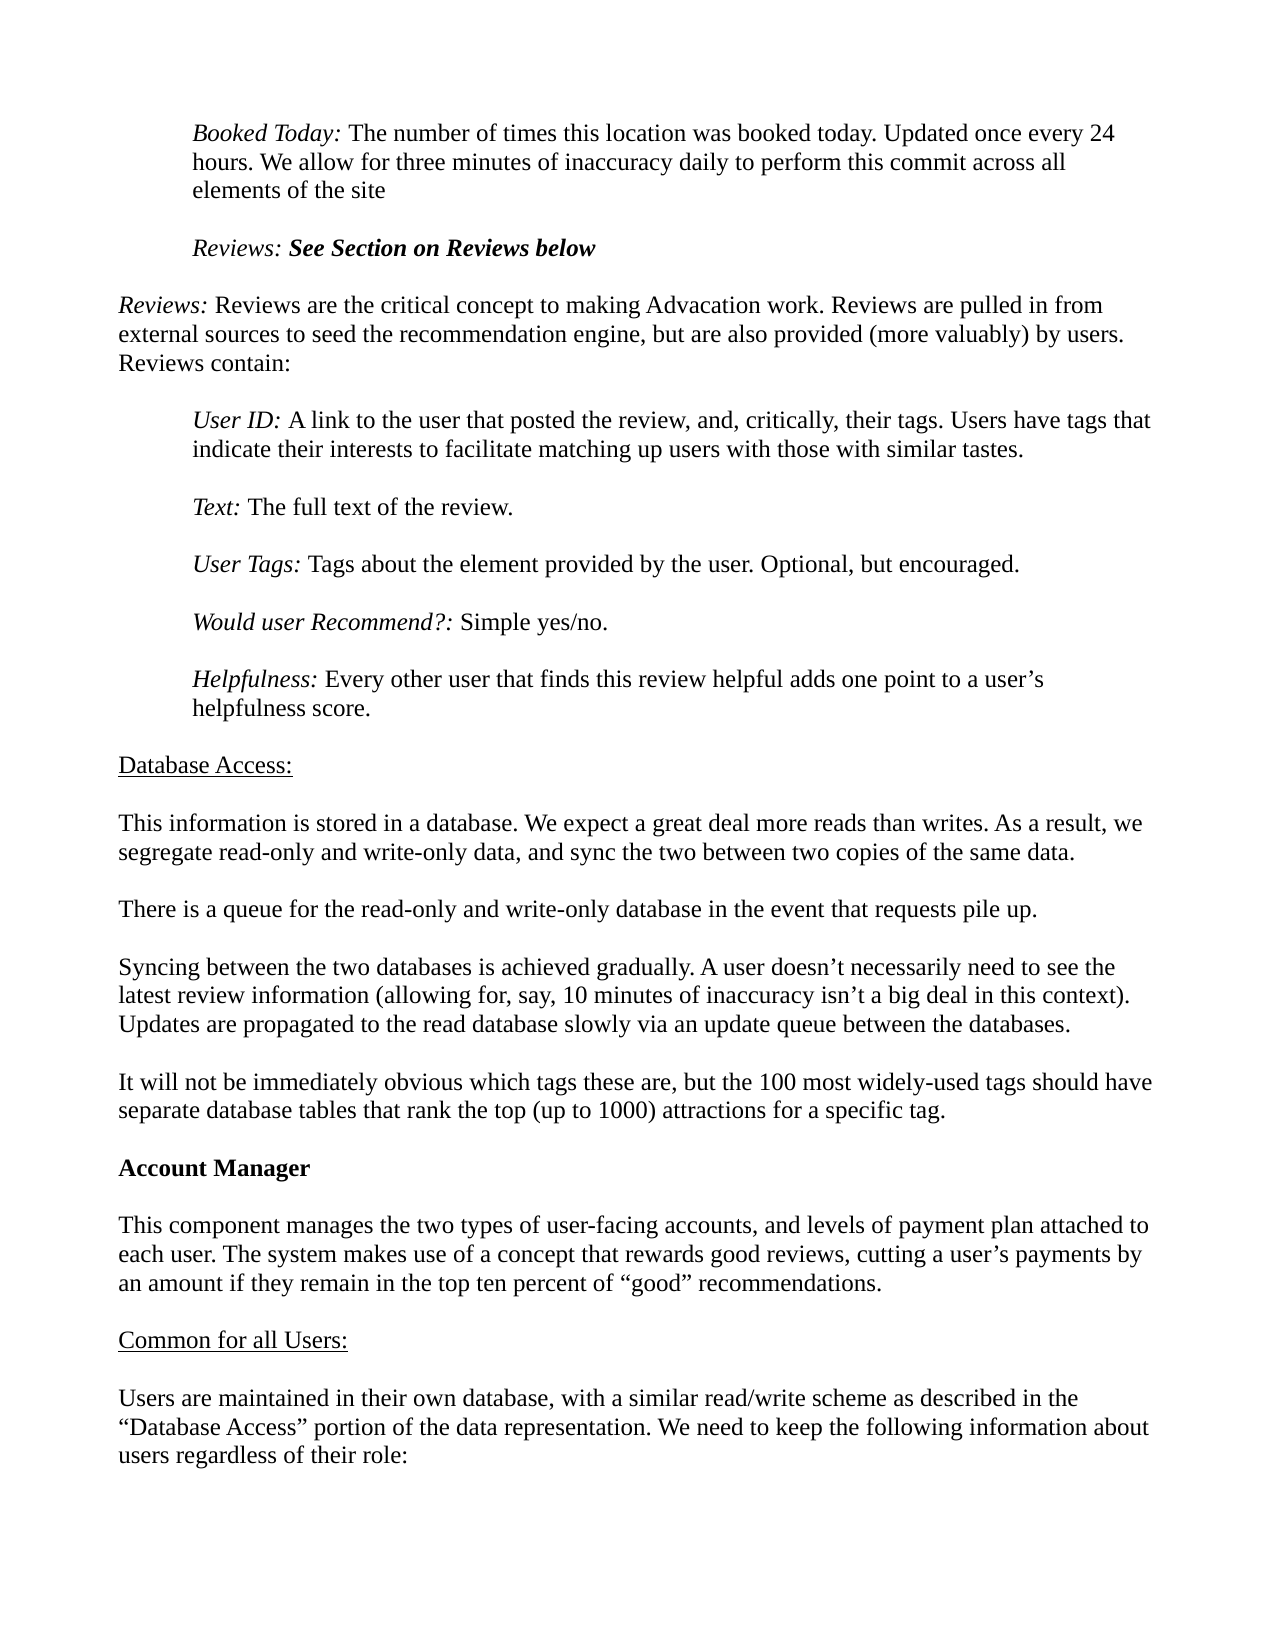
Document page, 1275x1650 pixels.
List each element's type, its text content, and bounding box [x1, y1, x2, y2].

text It will not be immediately obvious which tags these are, but the 100 most widely-used tags should have separate database tables that rank the top (up to 1000) attractions for a specific tag. [118, 1067, 1157, 1124]
text Users are maintained in their own database, with a similar read/write scheme as described in the “Database Access” portion of the data representation. We need to keep the following information about users regardless of their role: [118, 1383, 1157, 1469]
text Syncing between the two databases is achieved gradually. A user doesn’t necessarily need to see the latest review information (allowing for, say, 10 minutes of inaccuracy isn’t a big deal in this context). Updates are propagated to the read database slowly via an update queue between the databases. [118, 952, 1157, 1038]
text This component manages the two types of user-facing accounts, and levels of payment plan attached to each user. The system makes use of a concept that rewards good reviews, cutting a user’s payments by an amount if they remain in the top ten percent of “good” recommendations. [118, 1211, 1157, 1297]
text Reviews: See Section on Reviews below [118, 233, 1157, 262]
text Helpfulness: Every other user that finds this review helpful adds one point to a user’s helpfulness score. [118, 664, 1157, 722]
text Booked Today: The number of times this location was booked today. Updated once every 24 hours. We allow for three minutes of inaccuracy daily to perform this commit across all elements of the site [118, 118, 1157, 204]
text Database Access: [118, 751, 1157, 779]
text User Tags: Tags about the element provided by the user. Optional, but encouraged. [118, 549, 1157, 578]
text Would user Recommend?: Simple yes/no. [118, 607, 1157, 636]
text Account Manager [118, 1153, 1157, 1182]
text This information is stored in a database. We expect a great deal more reads than writes. As a result, we segregate read-only and write-only data, and sync the two between two copies of the same data. [118, 808, 1157, 866]
text User ID: A link to the user that posted the review, and, critically, their tags. Users have tags that indicate their interests to facilitate matching up users with those with similar tastes. [118, 406, 1157, 463]
text There is a queue for the read-only and write-only database in the event that requests pile up. [118, 894, 1157, 923]
text Text: The full text of the review. [118, 492, 1157, 521]
text Common for all Users: [118, 1326, 1157, 1354]
text Reviews: Reviews are the critical concept to making Advacation work. Reviews are pulled in from external sources to seed the recommendation engine, but are also provided (more valuably) by users. Reviews contain: [118, 291, 1157, 377]
